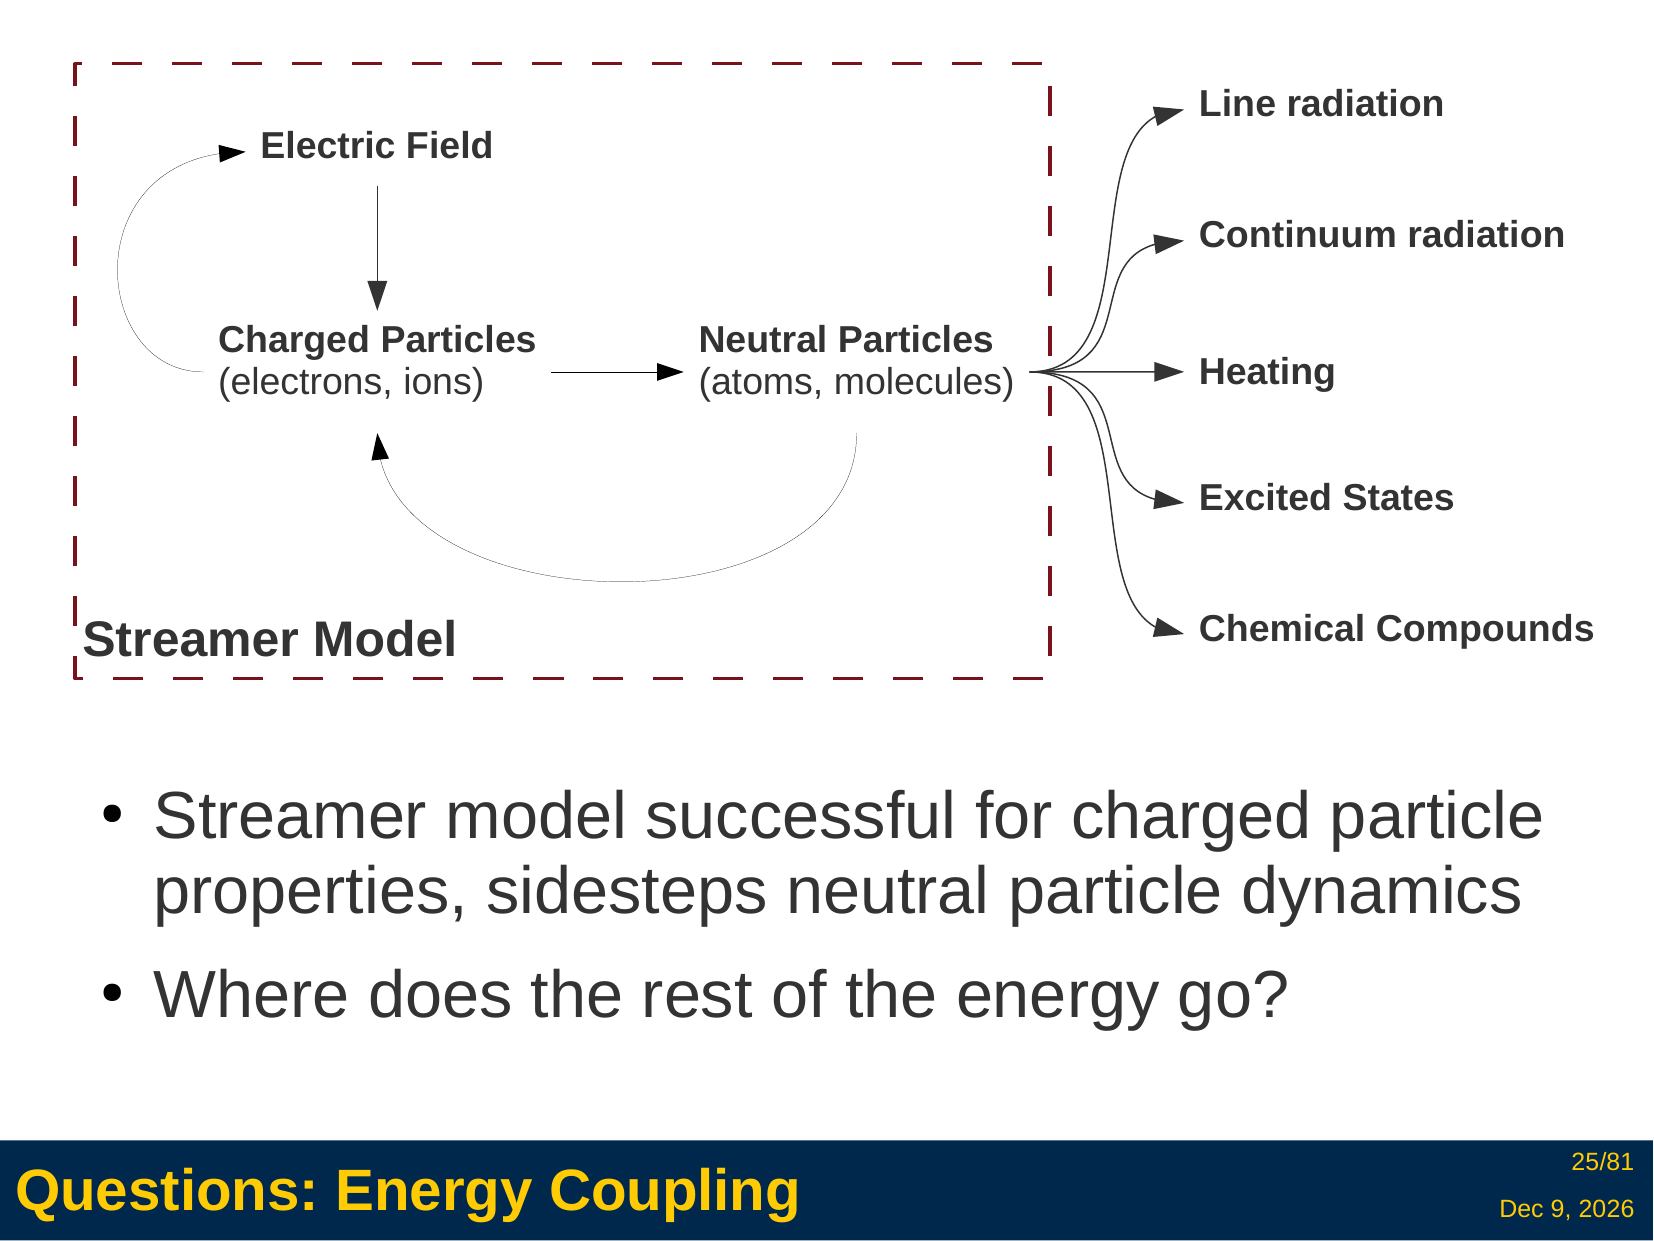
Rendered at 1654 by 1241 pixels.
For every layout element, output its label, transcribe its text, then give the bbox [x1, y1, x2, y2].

list Streamer model successful for charged particle properties, sidesteps neutral particle dynamics Where does the rest of the energy go? [82, 720, 1571, 1090]
text_box Streamer Model [67, 603, 586, 691]
text_box Heating [1184, 343, 1352, 401]
text_box Electric Field [245, 117, 509, 187]
text_box Charged Particles (electrons, ions) [203, 310, 552, 434]
text_box Continuum radiation [1184, 206, 1582, 275]
text_box Line radiation [1184, 75, 1461, 144]
text_box Chemical Compounds [1184, 599, 1610, 669]
text_box Excited States [1184, 468, 1470, 538]
title Questions: Energy Coupling [14, 1140, 1380, 1241]
text_box Neutral Particles (atoms, molecules) [683, 310, 1030, 434]
